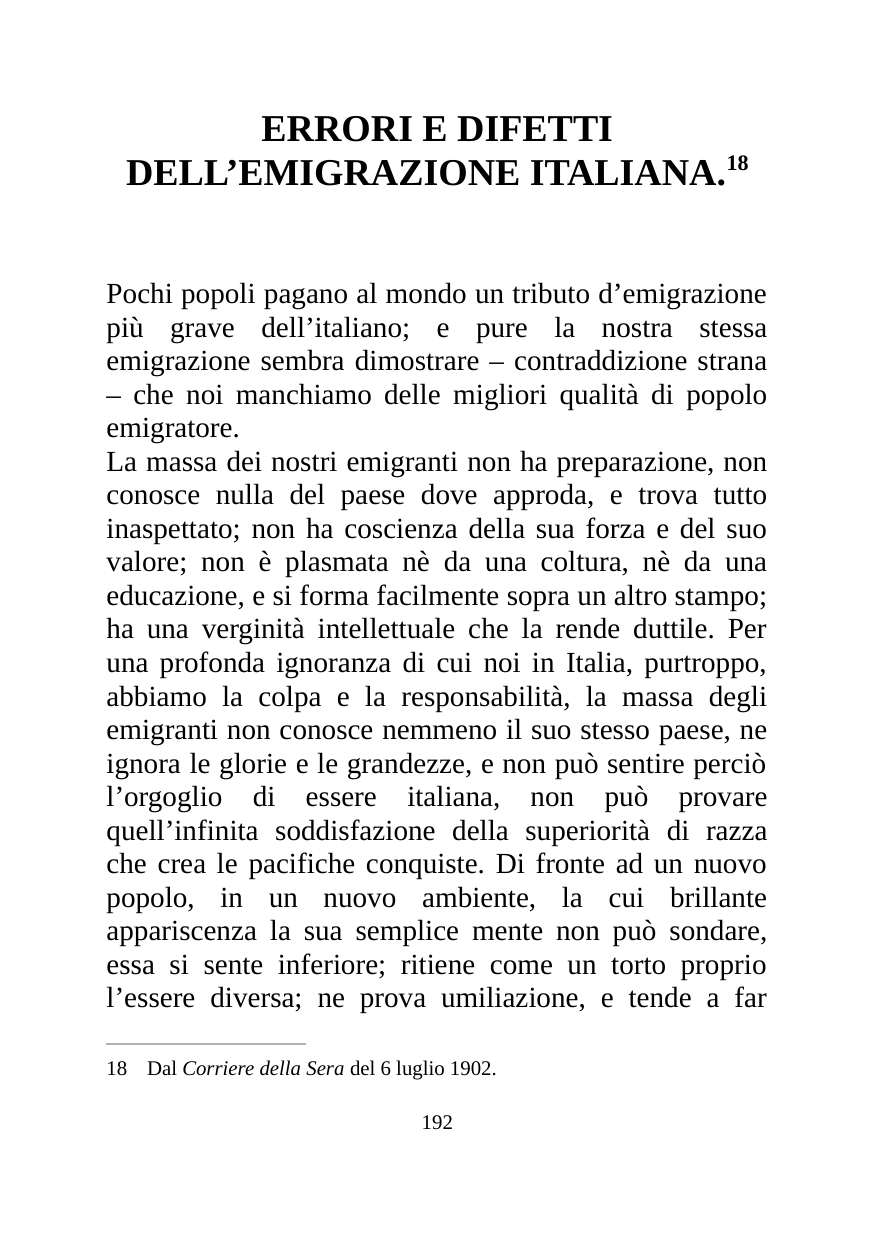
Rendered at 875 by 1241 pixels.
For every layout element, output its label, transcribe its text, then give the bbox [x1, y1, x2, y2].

text La massa dei nostri emigranti non ha preparazione, non conosce nulla del paese dove approda, e trova tutto inaspettato; non ha coscienza della sua forza e del suo valore; non è plasmata nè da una coltura, nè da una educazione, e si forma facilmente sopra un altro stampo; ha una verginità intellettuale che la rende duttile. Per una profonda ignoranza di cui noi in Italia, purtroppo, abbiamo la colpa e la responsabilità, la massa degli emigranti non conosce nemmeno il suo stesso paese, ne ignora le glorie e le grandezze, e non può sentire perciò l’orgoglio di essere italiana, non può provare quell’infinita soddisfazione della superiorità di razza che crea le pacifiche conquiste. Di fronte ad un nuovo popolo, in un nuovo ambiente, la cui brillante appariscenza la sua semplice mente non può sondare, essa si sente inferiore; ritiene come un torto proprio l’essere diversa; ne prova umiliazione, e tende a far [106, 444, 768, 1014]
text Pochi popoli pagano al mondo un tributo d’emigrazione più grave dell’italiano; e pure la nostra stessa emigrazione sembra dimostrare – contraddizione strana – che noi manchiamo delle migliori qualità di popolo emigratore. [106, 276, 768, 444]
text Dal Corriere della Sera del 6 luglio 1902. [106, 1056, 768, 1080]
subtitle ERRORI E DIFETTI DELL’EMIGRAZIONE ITALIANA. [106, 106, 768, 193]
